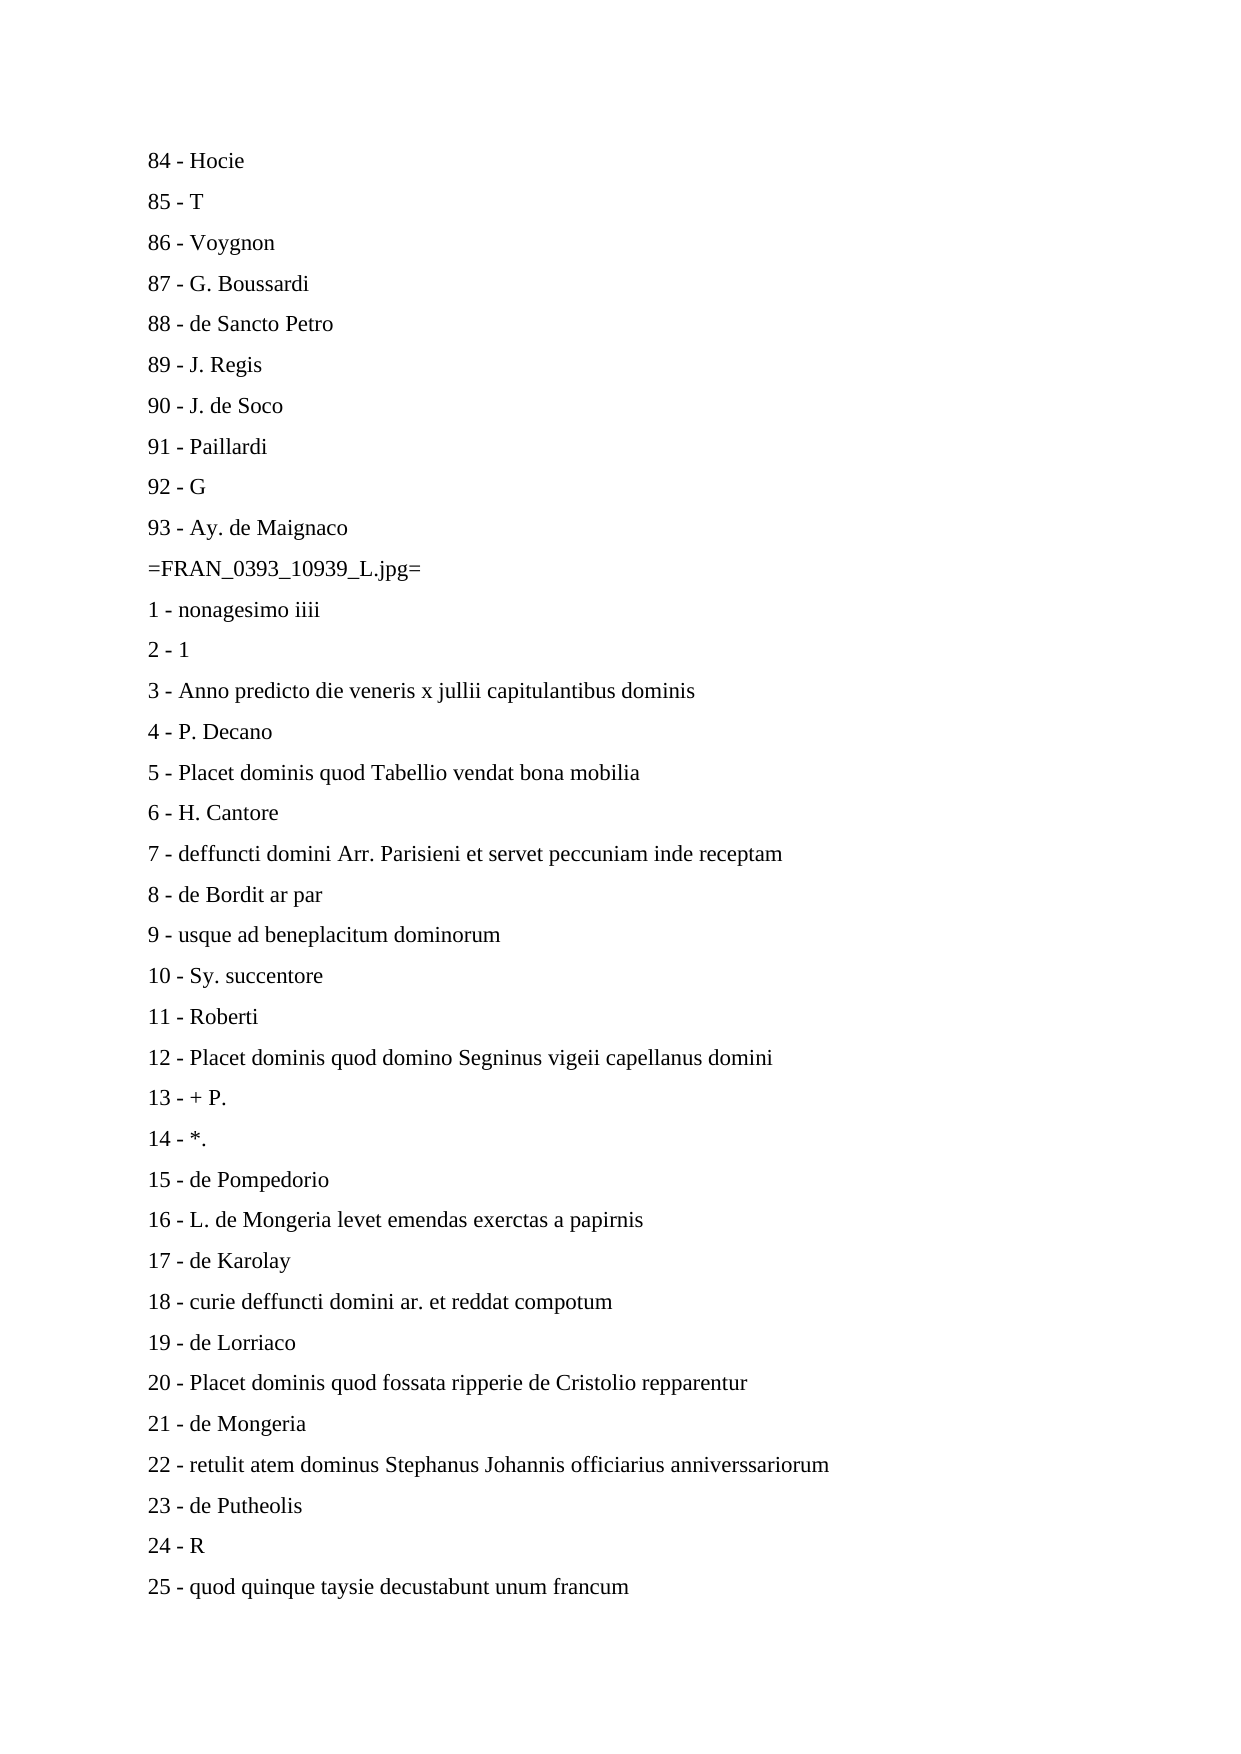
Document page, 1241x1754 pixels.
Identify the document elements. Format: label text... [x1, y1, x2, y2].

text 13 - + P. [148, 1084, 1093, 1111]
text 93 - Ay. de Maignaco [148, 514, 1093, 541]
text 7 - deffuncti domini Arr. Parisieni et servet peccuniam inde receptam [148, 840, 1093, 866]
text 88 - de Sancto Petro [148, 311, 1093, 337]
text 10 - Sy. succentore [148, 962, 1093, 988]
text 9 - usque ad beneplacitum dominorum [148, 921, 1093, 948]
text 20 - Placet dominis quod fossata ripperie de Cristolio repparentur [148, 1369, 1093, 1396]
text 22 - retulit atem dominus Stephanus Johannis officiarius anniverssariorum [148, 1451, 1093, 1477]
text 11 - Roberti [148, 1003, 1093, 1029]
text 8 - de Bordit ar par [148, 881, 1093, 907]
text 18 - curie deffuncti domini ar. et reddat compotum [148, 1288, 1093, 1314]
text 90 - J. de Soco [148, 392, 1093, 418]
text 25 - quod quinque taysie decustabunt unum francum [148, 1573, 1093, 1599]
text 1 - nonagesimo iiii [148, 596, 1093, 622]
text 89 - J. Regis [148, 351, 1093, 378]
text 6 - H. Cantore [148, 799, 1093, 826]
text 5 - Placet dominis quod Tabellio vendat bona mobilia [148, 758, 1093, 785]
text 21 - de Mongeria [148, 1410, 1093, 1437]
text =FRAN_0393_10939_L.jpg= [148, 555, 1093, 581]
text 86 - Voygnon [148, 229, 1093, 255]
text 19 - de Lorriaco [148, 1329, 1093, 1355]
text 92 - G [148, 473, 1093, 500]
text 15 - de Pompedorio [148, 1166, 1093, 1192]
text 12 - Placet dominis quod domino Segninus vigeii capellanus domini [148, 1044, 1093, 1070]
text 2 - 1 [148, 636, 1093, 663]
text 23 - de Putheolis [148, 1492, 1093, 1518]
text 24 - R [148, 1532, 1093, 1559]
text 84 - Hocie [148, 148, 1093, 174]
text 17 - de Karolay [148, 1247, 1093, 1274]
text 85 - T [148, 188, 1093, 215]
text 91 - Paillardi [148, 433, 1093, 459]
text 4 - P. Decano [148, 718, 1093, 744]
text 87 - G. Boussardi [148, 270, 1093, 296]
text 16 - L. de Mongeria levet emendas exerctas a papirnis [148, 1207, 1093, 1233]
text 3 - Anno predicto die veneris x jullii capitulantibus dominis [148, 677, 1093, 703]
text 14 - *. [148, 1125, 1093, 1151]
